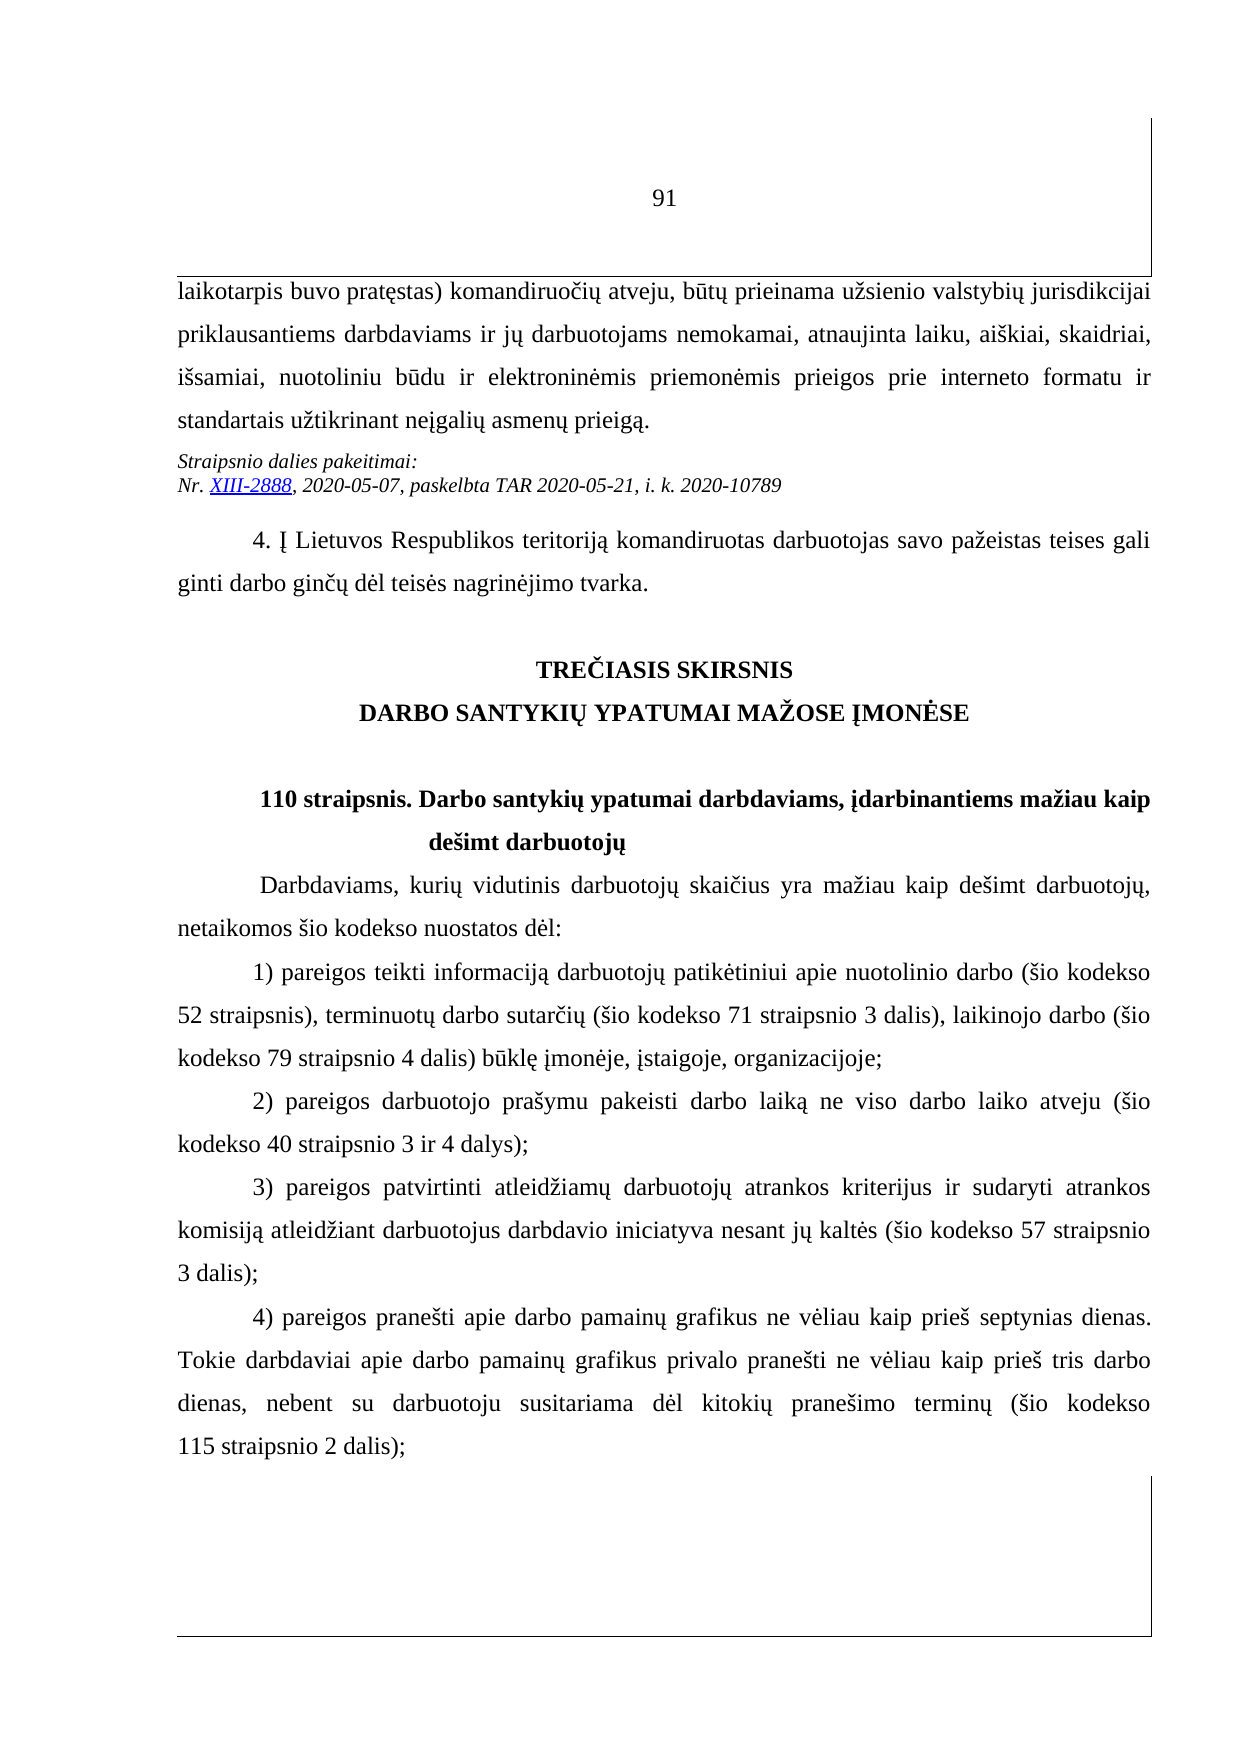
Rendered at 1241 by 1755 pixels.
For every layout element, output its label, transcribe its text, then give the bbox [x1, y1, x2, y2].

text laikotarpis buvo pratęstas) komandiruočių atveju, būtų prieinama užsienio valstybių jurisdikcijai priklausantiems darbdaviams ir jų darbuotojams nemokamai, atnaujinta laiku, aiškiai, skaidriai, išsamiai, nuotoliniu būdu ir elektroninėmis priemonėmis prieigos prie interneto formatu ir standartais užtikrinant neįgalių asmenų prieigą. [177, 276, 1152, 434]
text TREČIASIS SKIRSNIS [177, 655, 1152, 683]
text 4) pareigos pranešti apie darbo pamainų grafikus ne vėliau kaip prieš septynias dienas. Tokie darbdaviai apie darbo pamainų grafikus privalo pranešti ne vėliau kaip prieš tris darbo dienas, nebent su darbuotoju susitariama dėl kitokių pranešimo terminų (šio kodekso 115 straipsnio 2 dalis); [177, 1302, 1152, 1460]
text 4. Į Lietuvos Respublikos teritoriją komandiruotas darbuotojas savo pažeistas teises gali ginti darbo ginčų dėl teisės nagrinėjimo tvarka. [177, 525, 1152, 597]
text Darbdaviams, kurių vidutinis darbuotojų skaičius yra mažiau kaip dešimt darbuotojų, netaikomos šio kodekso nuostatos dėl: [177, 870, 1152, 942]
text 1) pareigos teikti informaciją darbuotojų patikėtiniui apie nuotolinio darbo (šio kodekso 52 straipsnis), terminuotų darbo sutarčių (šio kodekso 71 straipsnio 3 dalis), laikinojo darbo (šio kodekso 79 straipsnio 4 dalis) būklę įmonėje, įstaigoje, organizacijoje; [177, 957, 1152, 1072]
subtitle 110 straipsnis. Darbo santykių ypatumai darbdaviams, įdarbinantiems mažiau kaip dešimt darbuotojų [259, 784, 1152, 856]
text DARBO SANTYKIŲ YPATUMAI MAŽOSE ĮMONĖSE [177, 698, 1152, 727]
text 3) pareigos patvirtinti atleidžiamų darbuotojų atrankos kriterijus ir sudaryti atrankos komisiją atleidžiant darbuotojus darbdavio iniciatyva nesant jų kaltės (šio kodekso 57 straipsnio 3 dalis); [177, 1172, 1152, 1287]
text Straipsnio dalies pakeitimai: [177, 448, 1152, 473]
text Nr. XIII-2888, 2020-05-07, paskelbta TAR 2020-05-21, i. k. 2020-10789 [177, 473, 1152, 497]
text 2) pareigos darbuotojo prašymu pakeisti darbo laiką ne viso darbo laiko atveju (šio kodekso 40 straipsnio 3 ir 4 dalys); [177, 1086, 1152, 1158]
